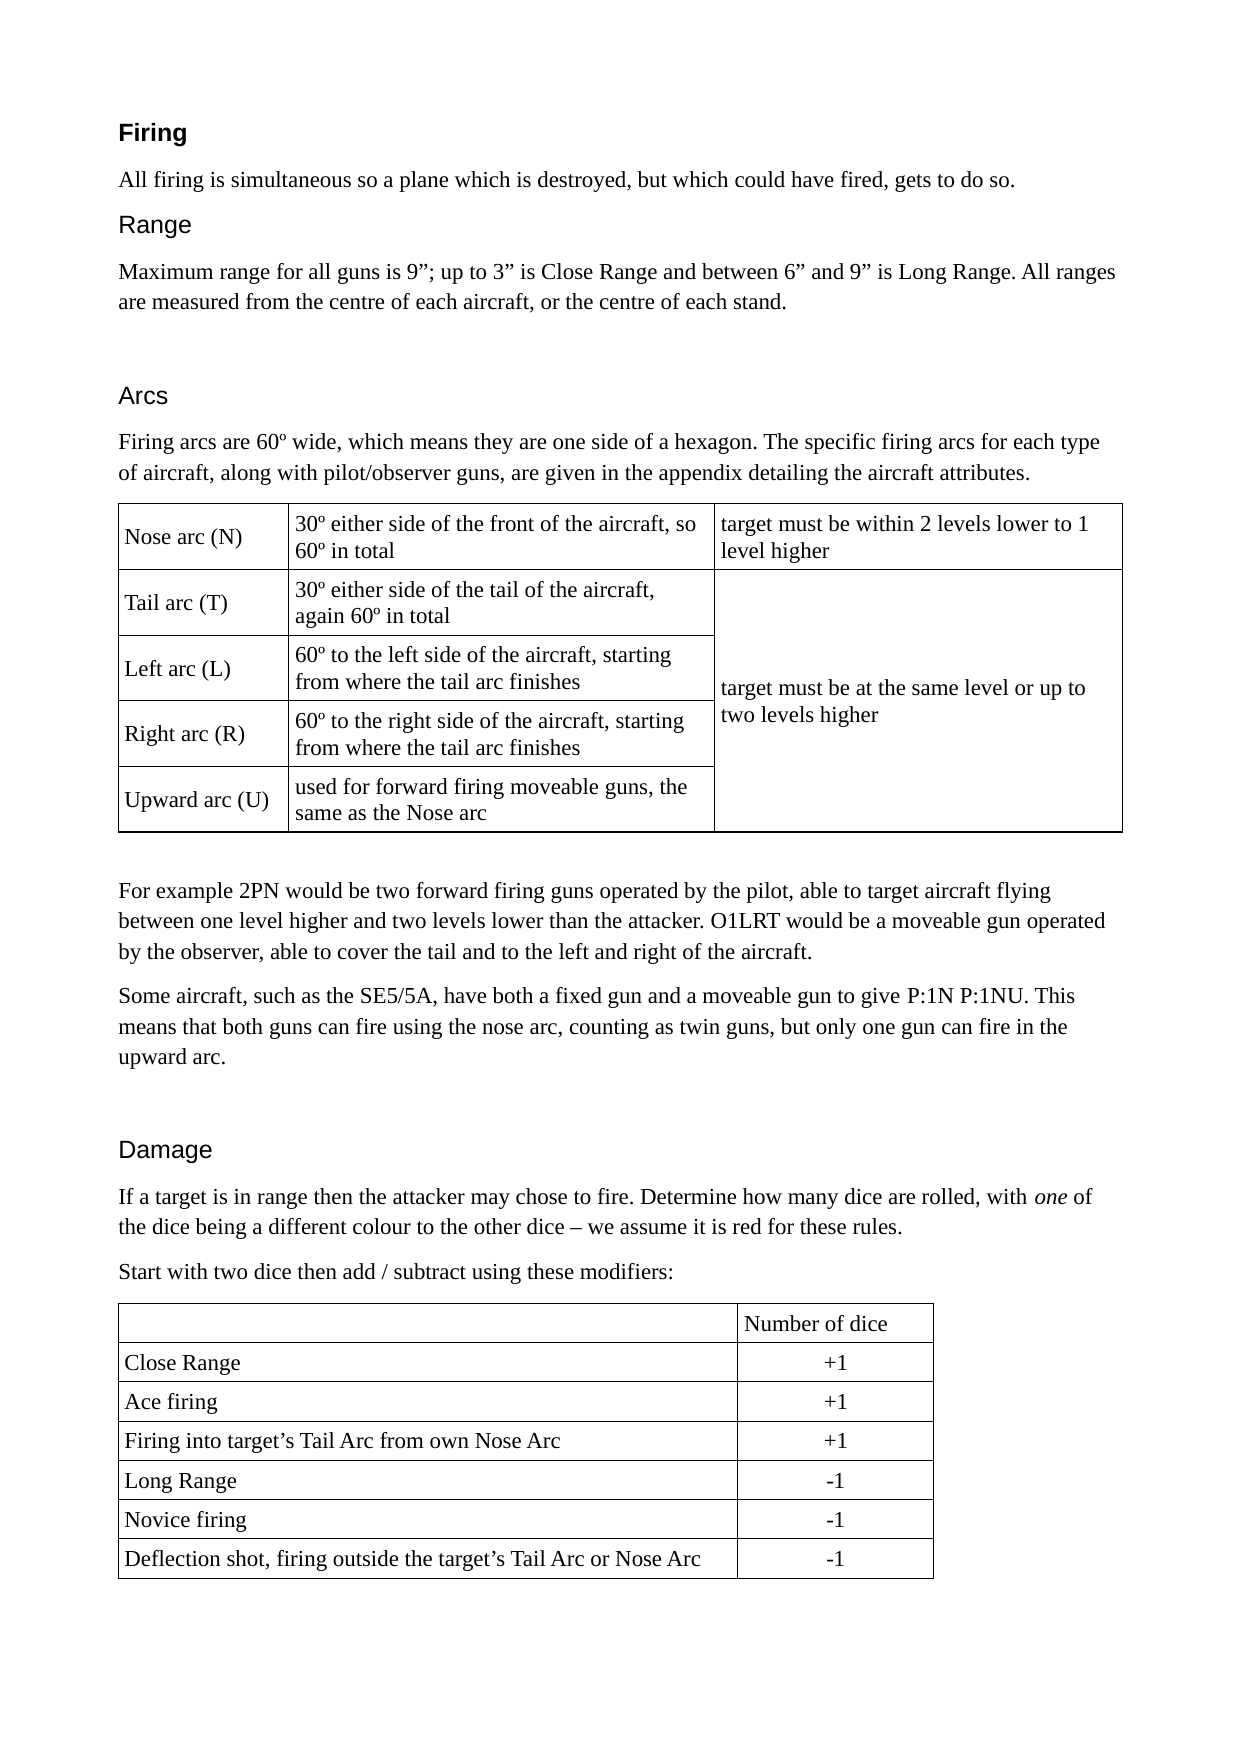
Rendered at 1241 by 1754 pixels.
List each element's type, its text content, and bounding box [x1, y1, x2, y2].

table_cell target must be at the same level or up to two levels higher [715, 570, 1122, 831]
text Firing [118, 118, 1122, 147]
text Maximum range for all guns is 9”; up to 3” is Close Range and between 6” and 9” is Long Range. All ranges are measured from the centre of each aircraft, or the centre of each stand. [118, 258, 1122, 315]
table_header Nose arc (N) [119, 504, 288, 569]
table_cell Long Range [119, 1461, 737, 1499]
text Some aircraft, such as the SE5/5A, have both a fixed gun and a moveable gun to give P:1N P:1NU. This means that both guns can fire using the nose arc, counting as twin guns, but only one gun can fire in the upward arc. [118, 982, 1122, 1069]
text Start with two dice then add / subtract using these modifiers: [118, 1258, 1122, 1284]
table_cell Firing into target’s Tail Arc from own Nose Arc [119, 1422, 737, 1460]
table_cell Right arc (R) [119, 701, 288, 766]
table_cell -1 [738, 1500, 933, 1538]
table_cell 30º either side of the tail of the aircraft, again 60º in total [289, 570, 714, 634]
table_header [119, 1304, 737, 1342]
table_cell 60º to the right side of the aircraft, starting from where the tail arc finishes [289, 701, 714, 766]
text For example 2PN would be two forward firing guns operated by the pilot, able to target aircraft flying between one level higher and two levels lower than the attacker. O1LRT would be a moveable gun operated by the observer, able to cover the tail and to the left and right of the aircraft. [118, 877, 1122, 964]
table_header 30º either side of the front of the aircraft, so 60º in total [289, 504, 714, 569]
table_cell Left arc (L) [119, 636, 288, 700]
table_cell Ace firing [119, 1382, 737, 1421]
table_cell 60º to the left side of the aircraft, starting from where the tail arc finishes [289, 636, 714, 700]
table_header target must be within 2 levels lower to 1 level higher [715, 504, 1122, 569]
text Damage [118, 1135, 1122, 1164]
table_cell Upward arc (U) [119, 767, 288, 831]
table_cell +1 [738, 1382, 933, 1421]
table_cell used for forward firing moveable guns, the same as the Nose arc [289, 767, 714, 831]
table_header Number of dice [738, 1304, 933, 1342]
text Range [118, 211, 1122, 239]
text Firing arcs are 60º wide, which means they are one side of a hexagon. The specific firing arcs for each type of aircraft, along with pilot/observer guns, are given in the appendix detailing the aircraft attributes. [118, 428, 1122, 485]
table_cell Close Range [119, 1343, 737, 1381]
text Arcs [118, 381, 1122, 409]
table_cell +1 [738, 1343, 933, 1381]
table_cell +1 [738, 1422, 933, 1460]
text All firing is simultaneous so a plane which is destroyed, but which could have fired, gets to do so. [118, 166, 1122, 192]
text If a target is in range then the attacker may chose to fire. Determine how many dice are rolled, with one of the dice being a different colour to the other dice – we assume it is red for these rules. [118, 1183, 1122, 1239]
table_cell -1 [738, 1461, 933, 1499]
table_cell -1 [738, 1539, 933, 1578]
table_cell Deflection shot, firing outside the target’s Tail Arc or Nose Arc [119, 1539, 737, 1578]
table_cell Novice firing [119, 1500, 737, 1538]
table_cell Tail arc (T) [119, 570, 288, 634]
